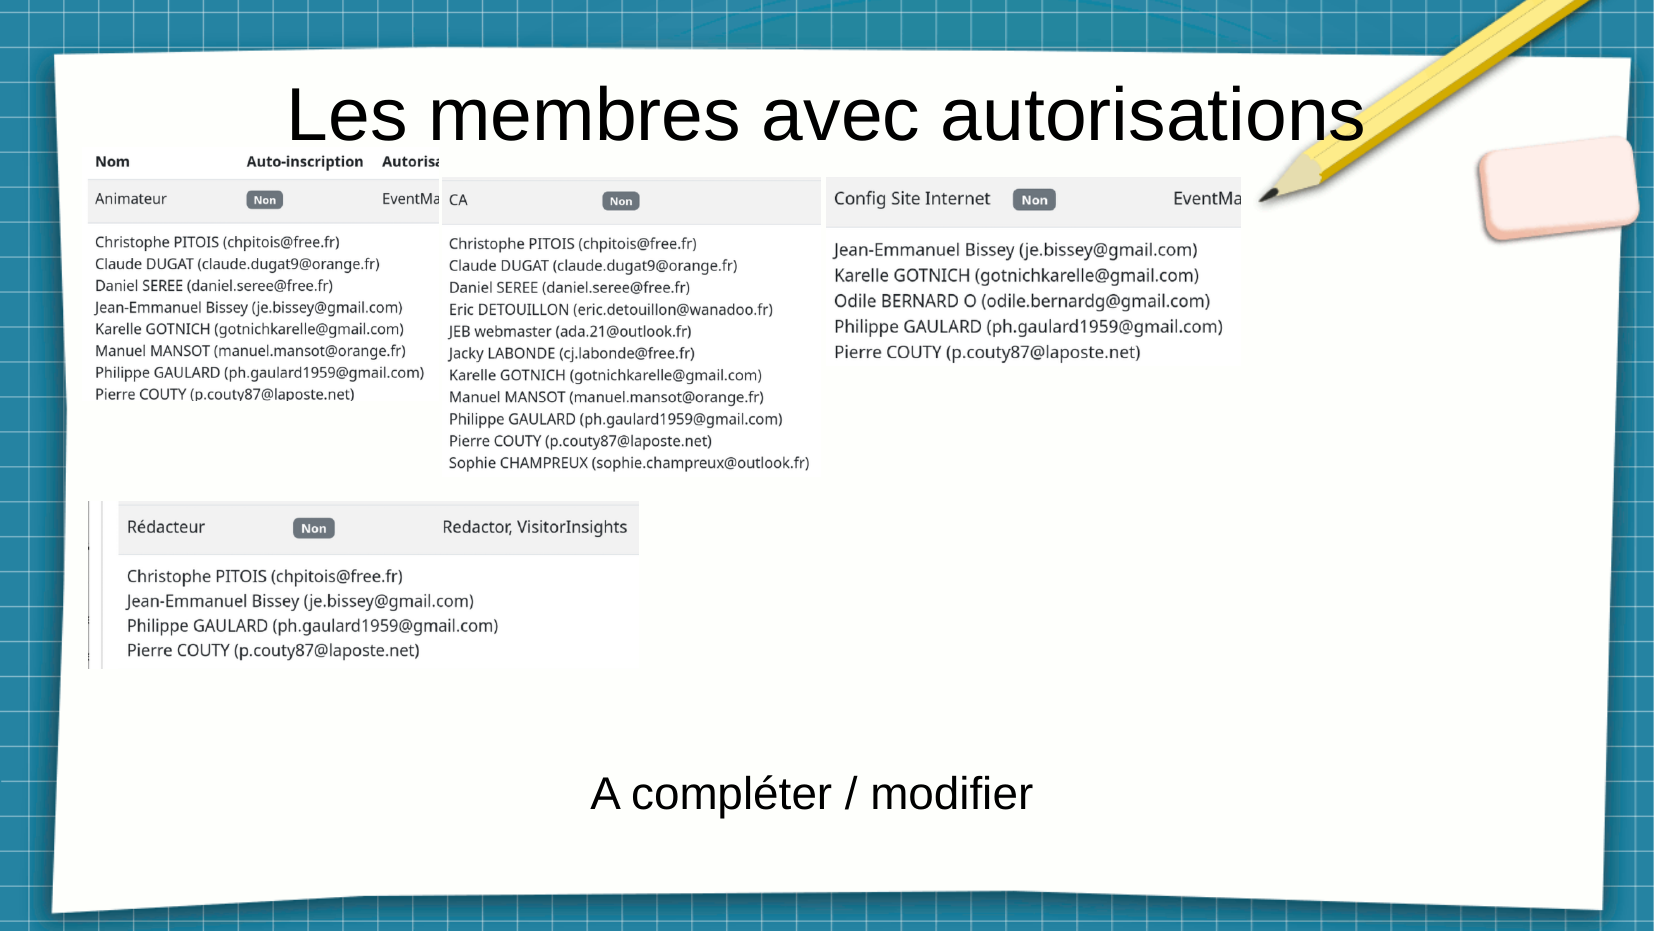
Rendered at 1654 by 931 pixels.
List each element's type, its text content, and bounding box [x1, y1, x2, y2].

picture [0, 0, 1654, 931]
title Les membres avec autorisations [82, 37, 1571, 193]
list A compléter / modifier [88, 767, 1536, 827]
